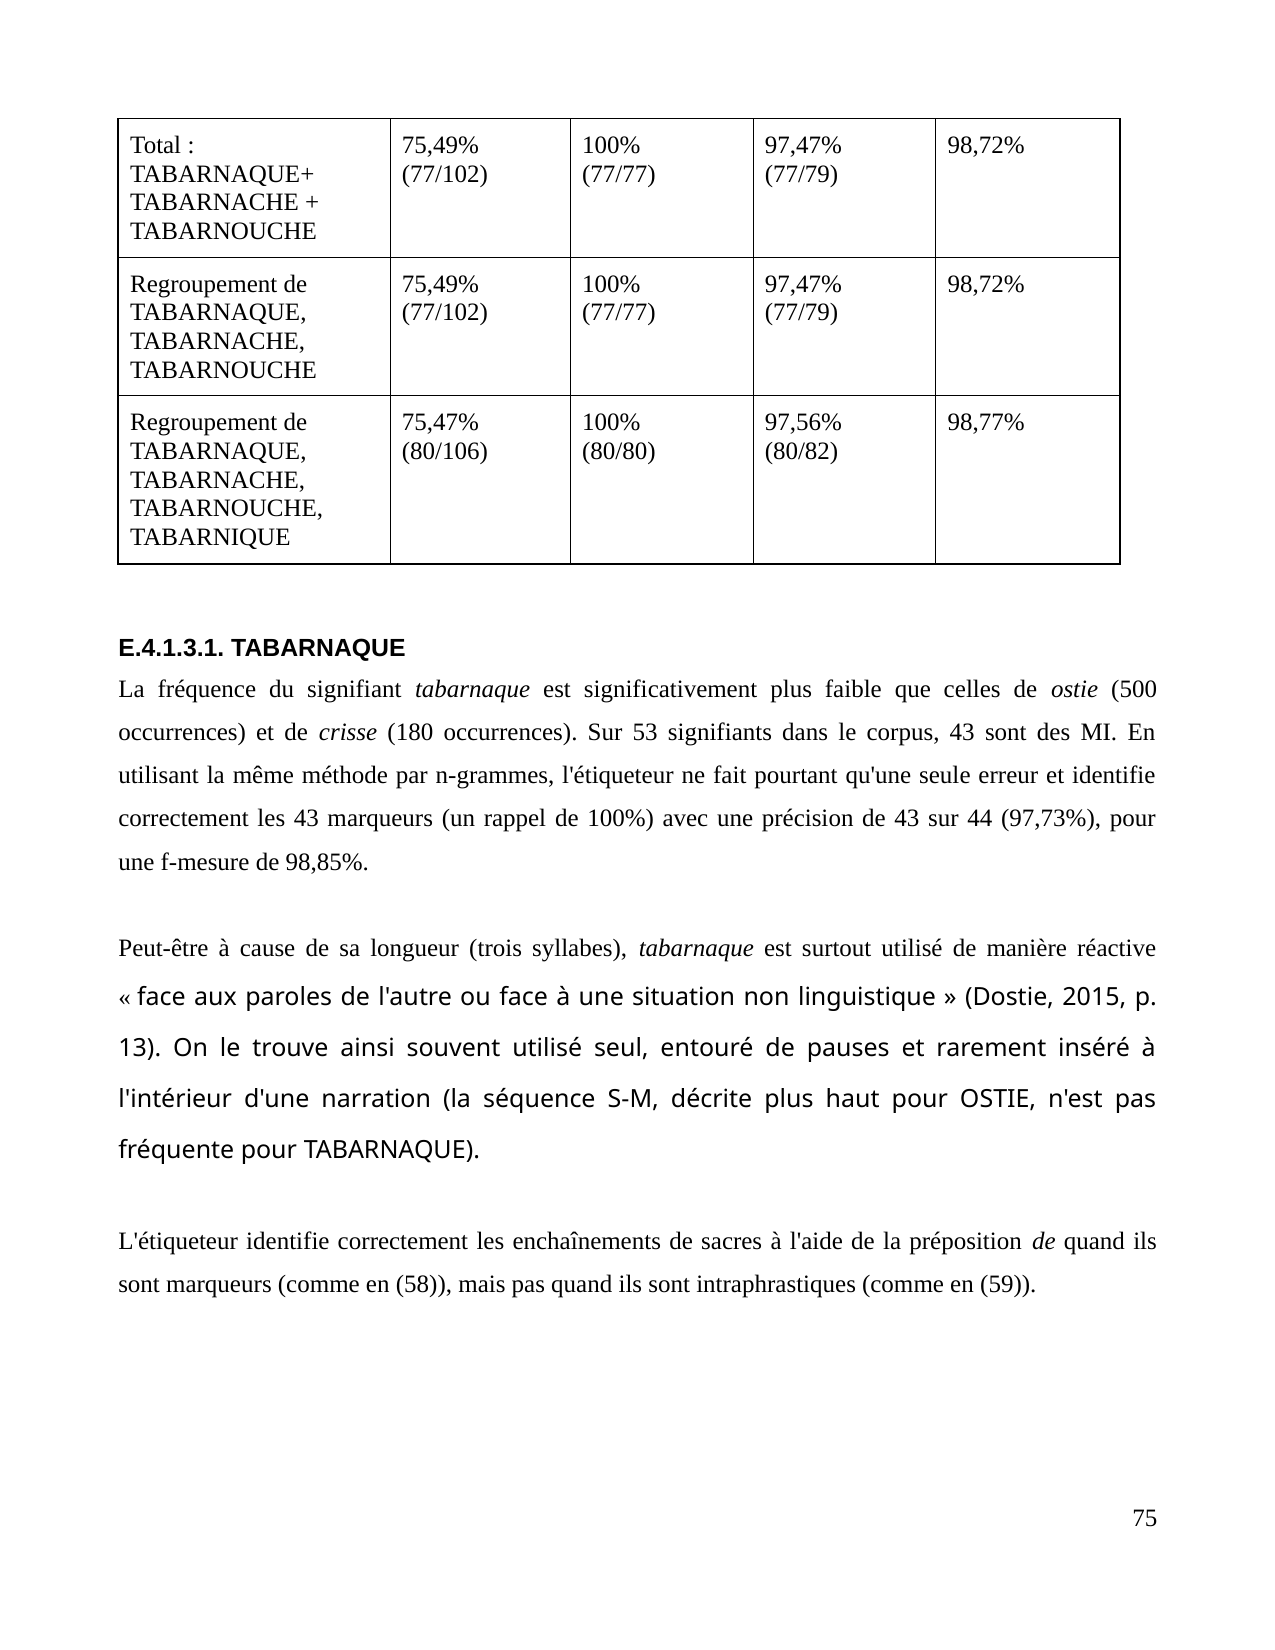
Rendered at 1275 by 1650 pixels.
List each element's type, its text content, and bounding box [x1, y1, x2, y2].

subtitle E.4.1.3.1. TABARNAQUE [118, 633, 1157, 662]
text Peut-être à cause de sa longueur (trois syllabes), tabarnaque est surtout utilisé de manière réactive « face aux paroles de l'autre ou face à une situation non linguistique » (Dostie, 2015, p. 13). On le trouve ainsi souvent utilisé seul, entouré de pauses et rarement inséré à l'intérieur d'une narration (la séquence S-M, décrite plus haut pour OSTIE, n'est pas fréquente pour TABARNAQUE). [118, 933, 1157, 1166]
table_cell Total : TABARNAQUE+ TABARNACHE + TABARNOUCHE [119, 119, 390, 257]
table_cell 97,47% (77/79) [754, 119, 935, 257]
table_cell 98,72% [936, 119, 1119, 257]
table_cell 98,77% [936, 396, 1119, 563]
table_cell 98,72% [936, 258, 1119, 395]
table_cell 75,49% (77/102) [391, 258, 570, 395]
table_cell Regroupement de TABARNAQUE, TABARNACHE, TABARNOUCHE, TABARNIQUE [119, 396, 390, 563]
table_cell 75,49% (77/102) [391, 119, 570, 257]
text L'étiqueteur identifie correctement les enchaînements de sacres à l'aide de la préposition de quand ils sont marqueurs (comme en (58)), mais pas quand ils sont intraphrastiques (comme en (59)). [118, 1226, 1157, 1298]
table_cell Regroupement de TABARNAQUE, TABARNACHE, TABARNOUCHE [119, 258, 390, 395]
table_cell 100% (80/80) [571, 396, 753, 563]
table_cell 97,47% (77/79) [754, 258, 935, 395]
table_cell 100% (77/77) [571, 258, 753, 395]
text La fréquence du signifiant tabarnaque est significativement plus faible que celles de ostie (500 occurrences) et de crisse (180 occurrences). Sur 53 signifiants dans le corpus, 43 sont des MI. En utilisant la même méthode par n-grammes, l'étiqueteur ne fait pourtant qu'une seule erreur et identifie correctement les 43 marqueurs (un rappel de 100%) avec une précision de 43 sur 44 (97,73%), pour une f-mesure de 98,85%. [118, 674, 1157, 875]
table_cell 100% (77/77) [571, 119, 753, 257]
table_cell 97,56% (80/82) [754, 396, 935, 563]
table_cell 75,47% (80/106) [391, 396, 570, 563]
